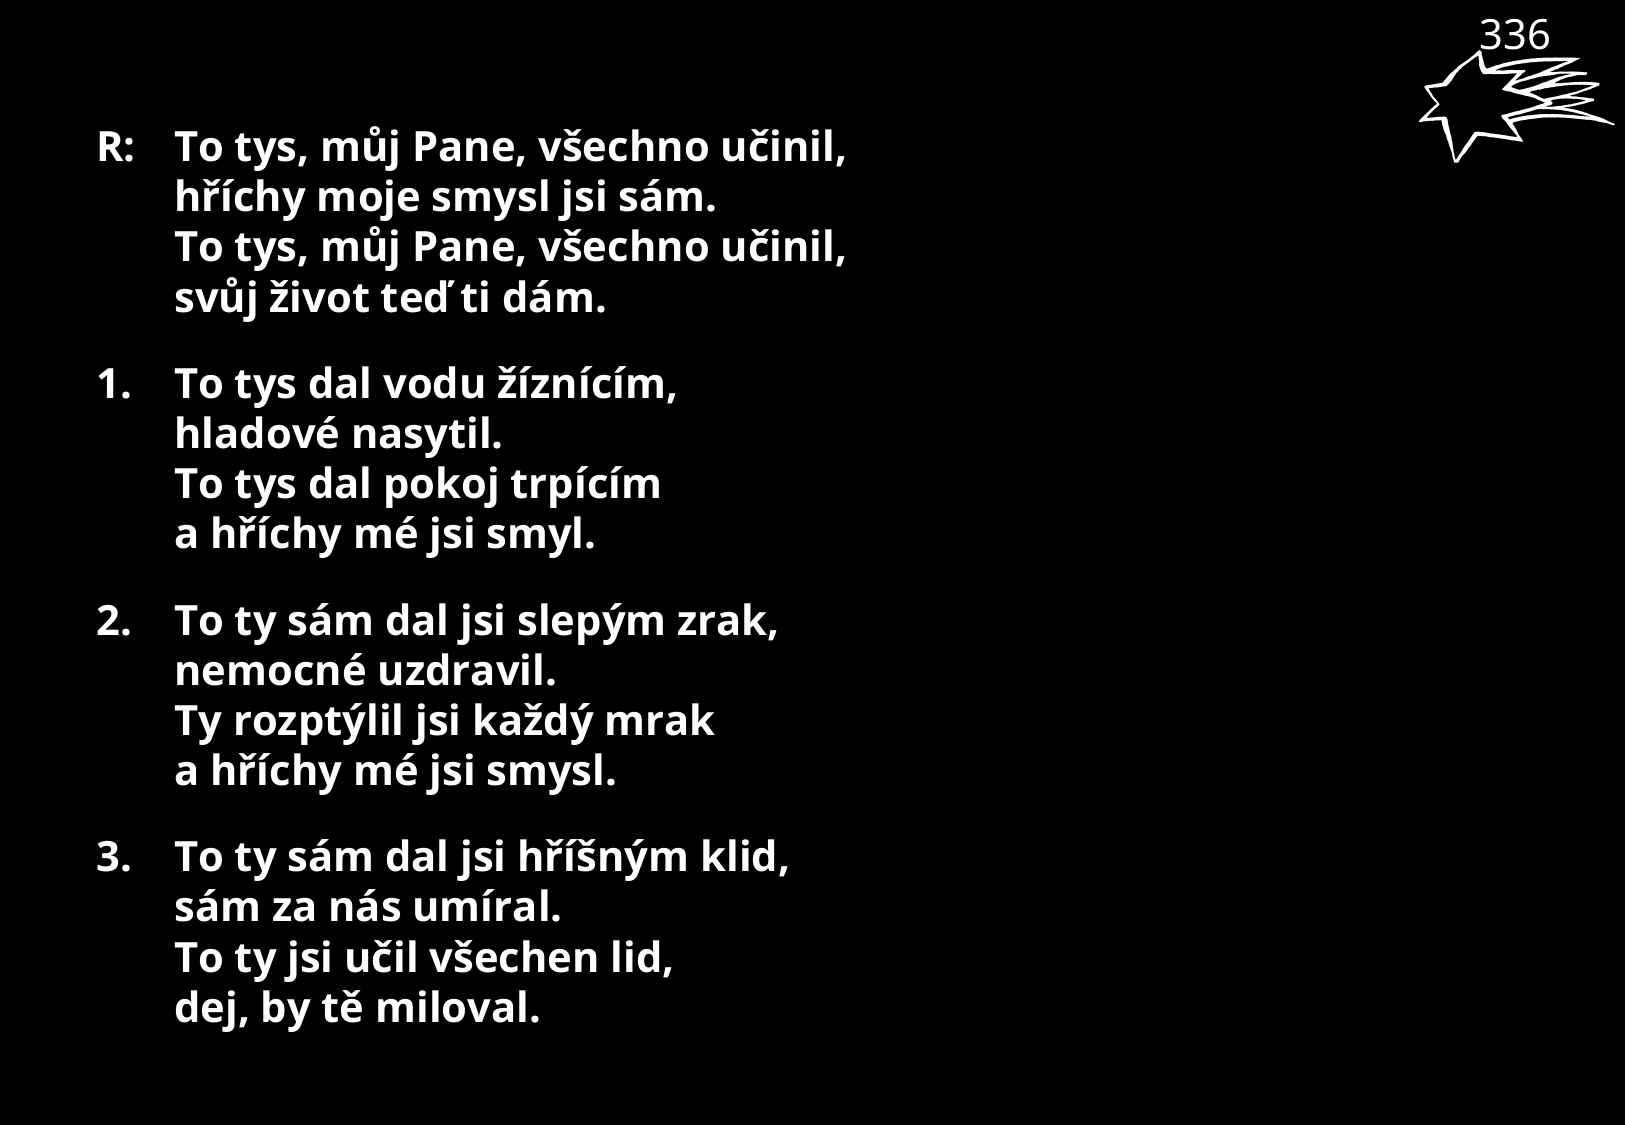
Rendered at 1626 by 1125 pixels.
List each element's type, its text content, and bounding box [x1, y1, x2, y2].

text_box 336 [1405, 0, 1626, 66]
list R: To tys, můj Pane, všechno učinil, hříchy moje smysl jsi sám. To tys, můj Pane, všechno učinil, svůj život teď ti dám. 1. To tys dal vodu žíznícím, hladové nasytil. To tys dal pokoj trpícím a hříchy mé jsi smyl. 2. To ty sám dal jsi slepým zrak, nemocné uzdravil. Ty rozptýlil jsi každý mrak a hříchy mé jsi smysl. 3. To ty sám dal jsi hříšným klid, sám za nás umíral. To ty jsi učil všechen lid, dej, by tě miloval. [81, 112, 1544, 1101]
